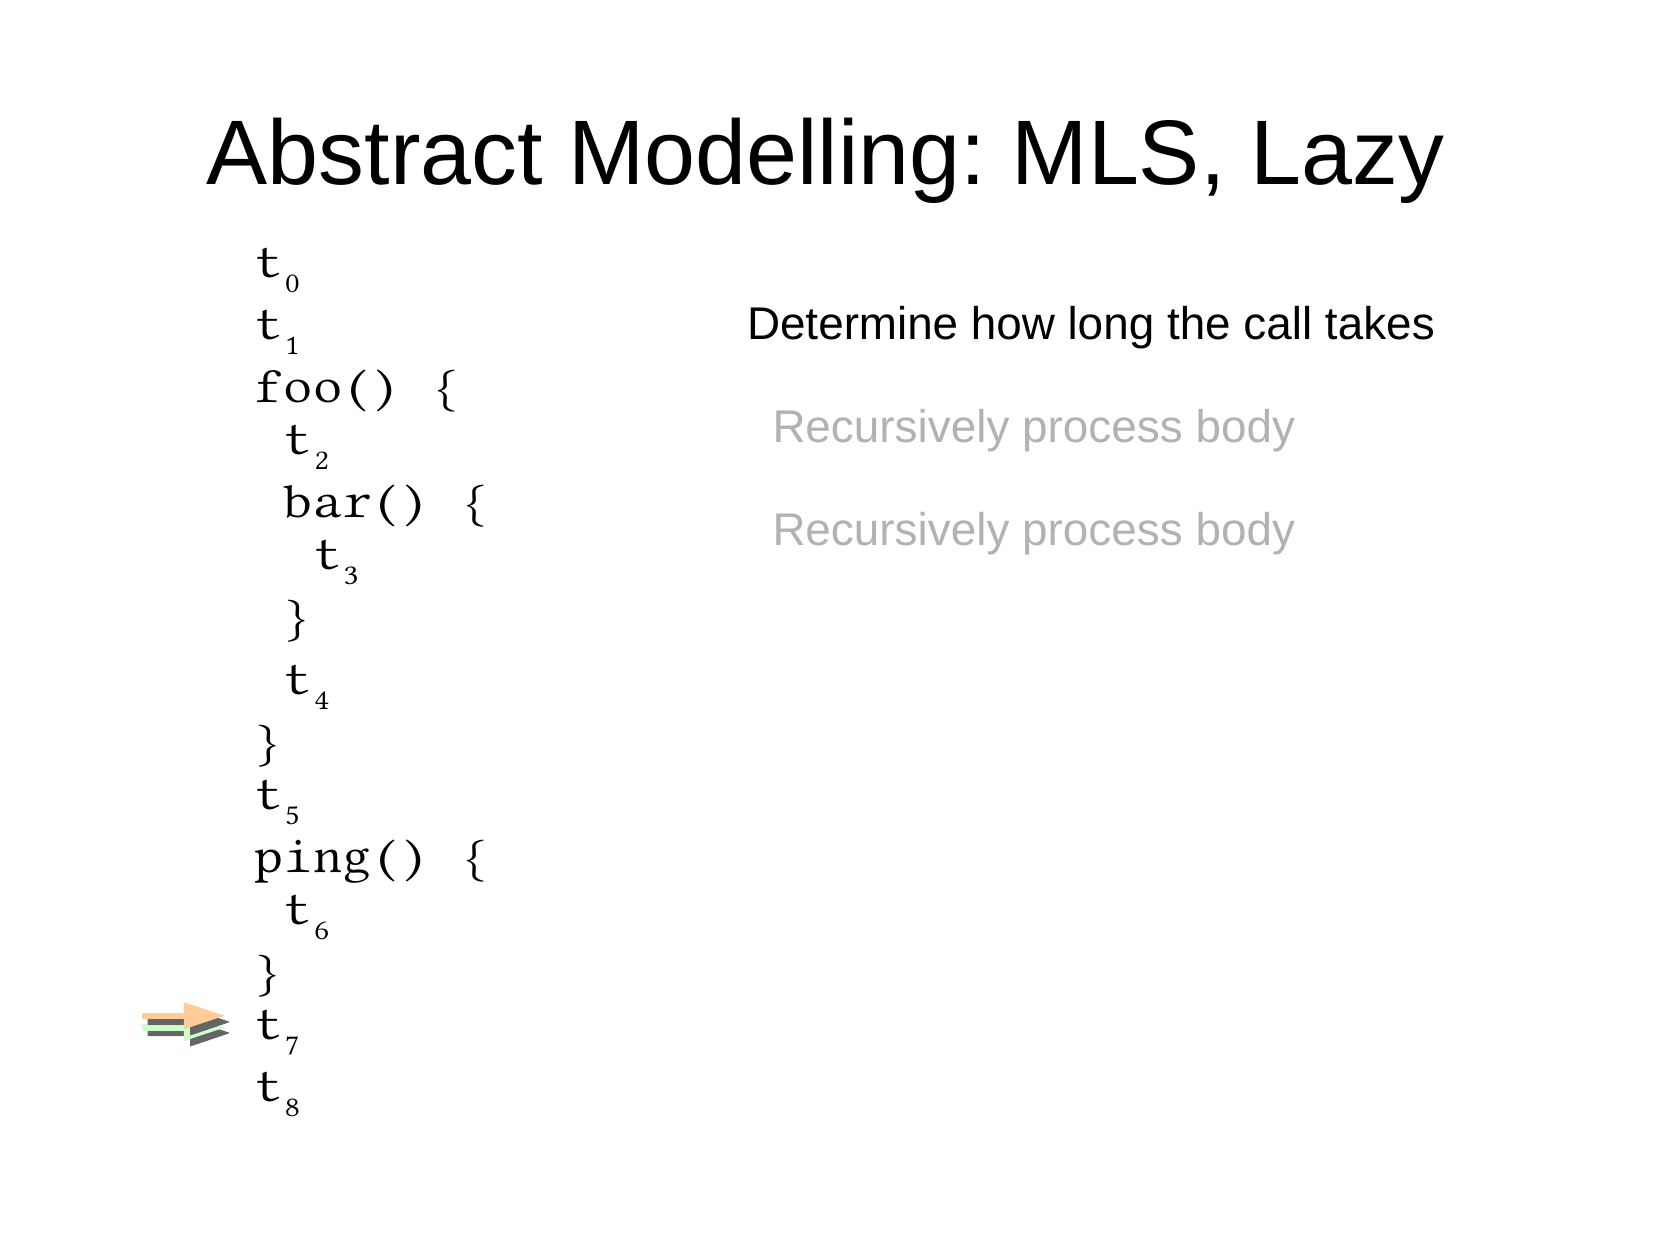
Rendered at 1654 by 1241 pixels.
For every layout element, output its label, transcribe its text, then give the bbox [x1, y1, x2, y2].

text_box t0 t1 foo() { t2 bar() { t3 } t4 } t5 ping() { t6 } t7 t8 [240, 228, 792, 1197]
text_box Determine how long the call takes Recursively process body Recursively process body [732, 290, 1465, 614]
title Abstract Modelling: MLS, Lazy [82, 49, 1571, 257]
